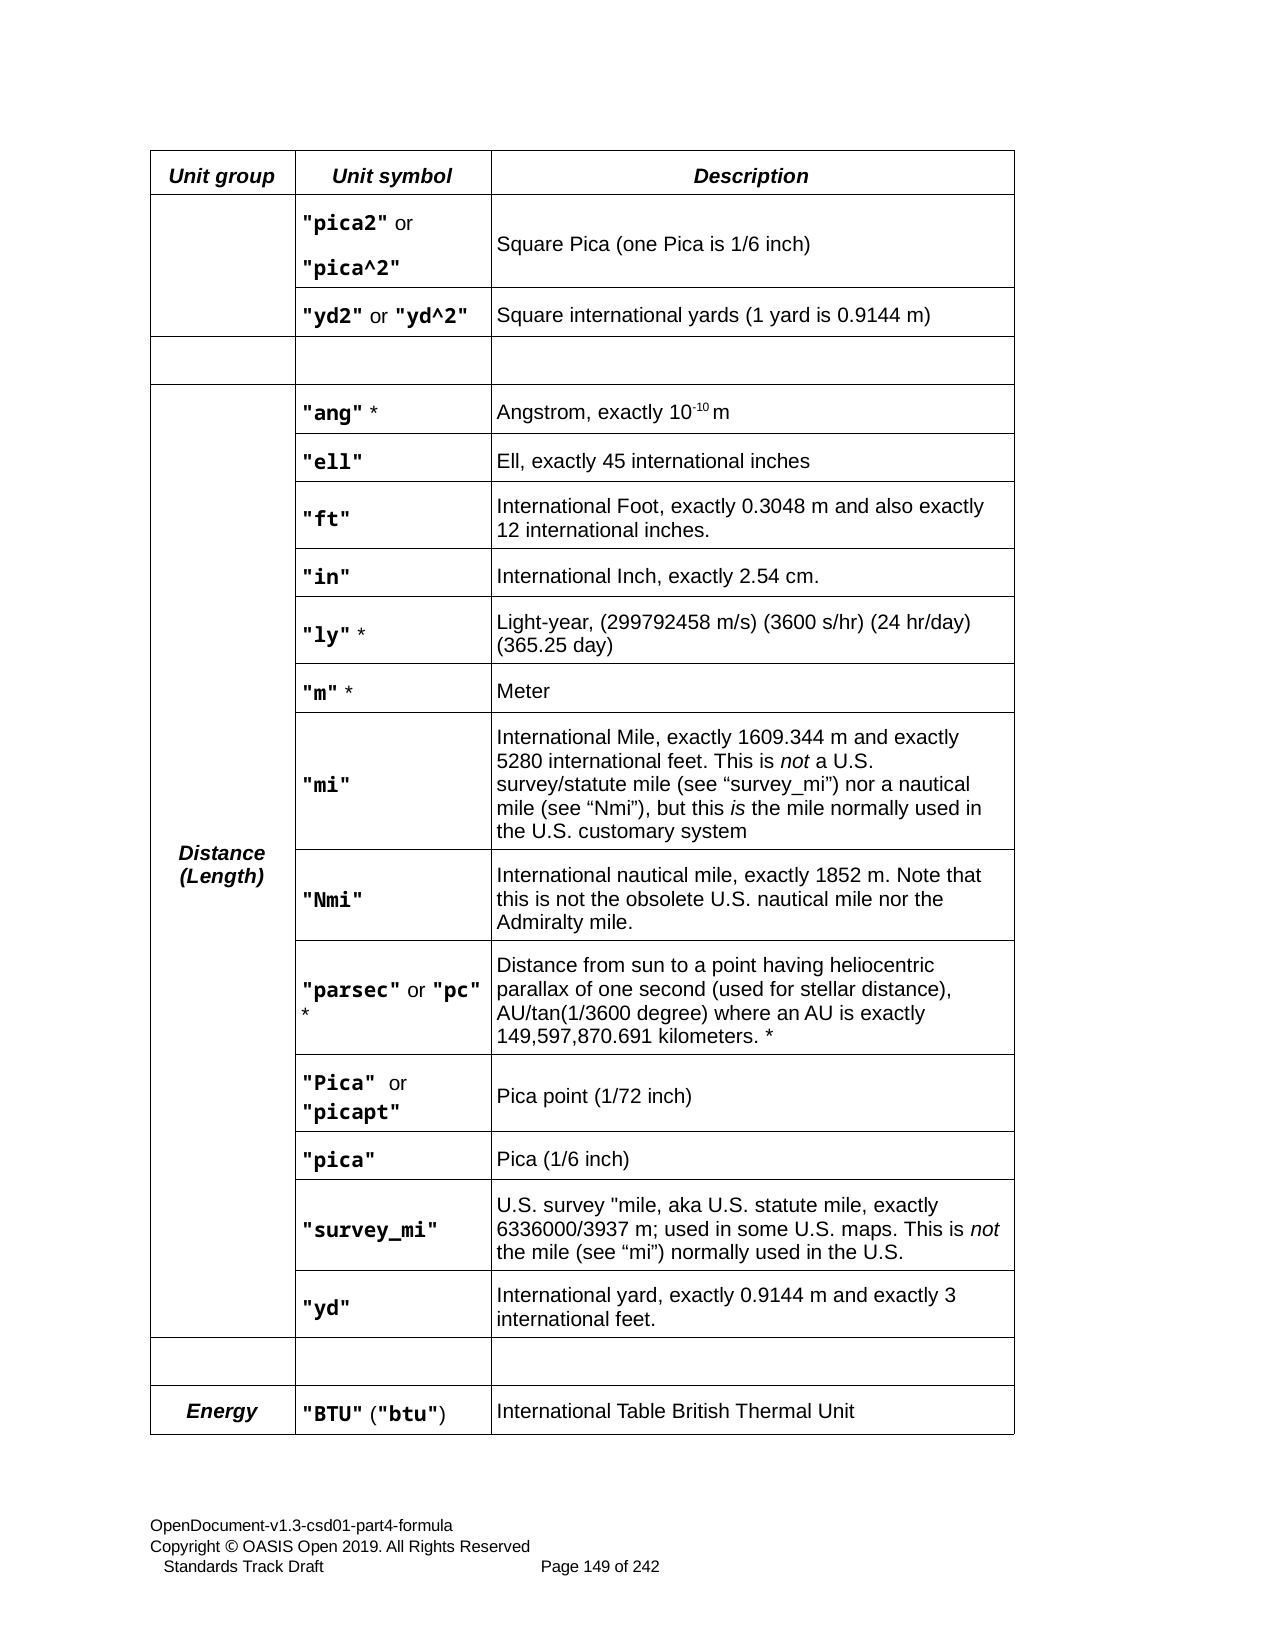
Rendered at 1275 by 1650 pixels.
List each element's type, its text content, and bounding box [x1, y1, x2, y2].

table_header "BTU" ("btu") [296, 1386, 491, 1434]
table_cell "m" * [296, 664, 491, 712]
table_header Unit symbol [296, 151, 491, 193]
table_cell [151, 195, 295, 336]
table_cell International yard, exactly 0.9144 m and exactly 3 international feet. [492, 1271, 1014, 1337]
table_cell [296, 337, 491, 384]
table_cell [151, 1338, 295, 1385]
table_cell [151, 337, 295, 384]
table_header International Table British Thermal Unit [492, 1386, 1014, 1434]
table_cell [492, 337, 1014, 384]
table_cell "yd2" or "yd^2" [296, 288, 491, 336]
table_cell "pica" [296, 1132, 491, 1179]
table_cell "pica2" or "pica^2" [296, 195, 491, 287]
table_cell "Pica" or "picapt" [296, 1055, 491, 1131]
table_cell Ell, exactly 45 international inches [492, 434, 1014, 481]
table_cell "yd" [296, 1271, 491, 1337]
table_cell Pica point (1/72 inch) [492, 1055, 1014, 1131]
table_cell Square Pica (one Pica is 1/6 inch) [492, 195, 1014, 287]
table_header Unit group [151, 151, 295, 193]
table_cell [492, 1338, 1014, 1385]
table_header Description [492, 151, 1014, 193]
table_cell Pica (1/6 inch) [492, 1132, 1014, 1179]
table_cell "ell" [296, 434, 491, 481]
table_cell "mi" [296, 713, 491, 849]
table_cell "Nmi" [296, 850, 491, 940]
table_header "ang" * [296, 385, 491, 432]
table_cell International Inch, exactly 2.54 cm. [492, 549, 1014, 596]
table_cell "ly" * [296, 597, 491, 663]
table_header Angstrom, exactly 10-10 m [492, 385, 1014, 432]
table_cell Square international yards (1 yard is 0.9144 m) [492, 288, 1014, 336]
table_cell Distance from sun to a point having heliocentric parallax of one second (used for stellar distance), AU/tan(1/3600 degree) where an AU is exactly 149,597,870.691 kilometers. * [492, 941, 1014, 1054]
table_cell "parsec" or "pc" * [296, 941, 491, 1054]
table_cell Meter [492, 664, 1014, 712]
table_cell Energy [151, 1386, 295, 1434]
table_cell "in" [296, 549, 491, 596]
table_cell [296, 1338, 491, 1385]
table_cell "ft" [296, 482, 491, 548]
table_cell International nautical mile, exactly 1852 m. Note that this is not the obsolete U.S. nautical mile nor the Admiralty mile. [492, 850, 1014, 940]
table_cell Distance (Length) [151, 385, 295, 1337]
table_cell Light-year, (299792458 m/s) (3600 s/hr) (24 hr/day) (365.25 day) [492, 597, 1014, 663]
table_cell U.S. survey "mile, aka U.S. statute mile, exactly 6336000/3937 m; used in some U.S. maps. This is not the mile (see “mi”) normally used in the U.S. [492, 1180, 1014, 1270]
table_cell International Mile, exactly 1609.344 m and exactly 5280 international feet. This is not a U.S. survey/statute mile (see “survey_mi”) nor a nautical mile (see “Nmi”), but this is the mile normally used in the U.S. customary system [492, 713, 1014, 849]
table_cell "survey_mi" [296, 1180, 491, 1270]
table_cell International Foot, exactly 0.3048 m and also exactly 12 international inches. [492, 482, 1014, 548]
